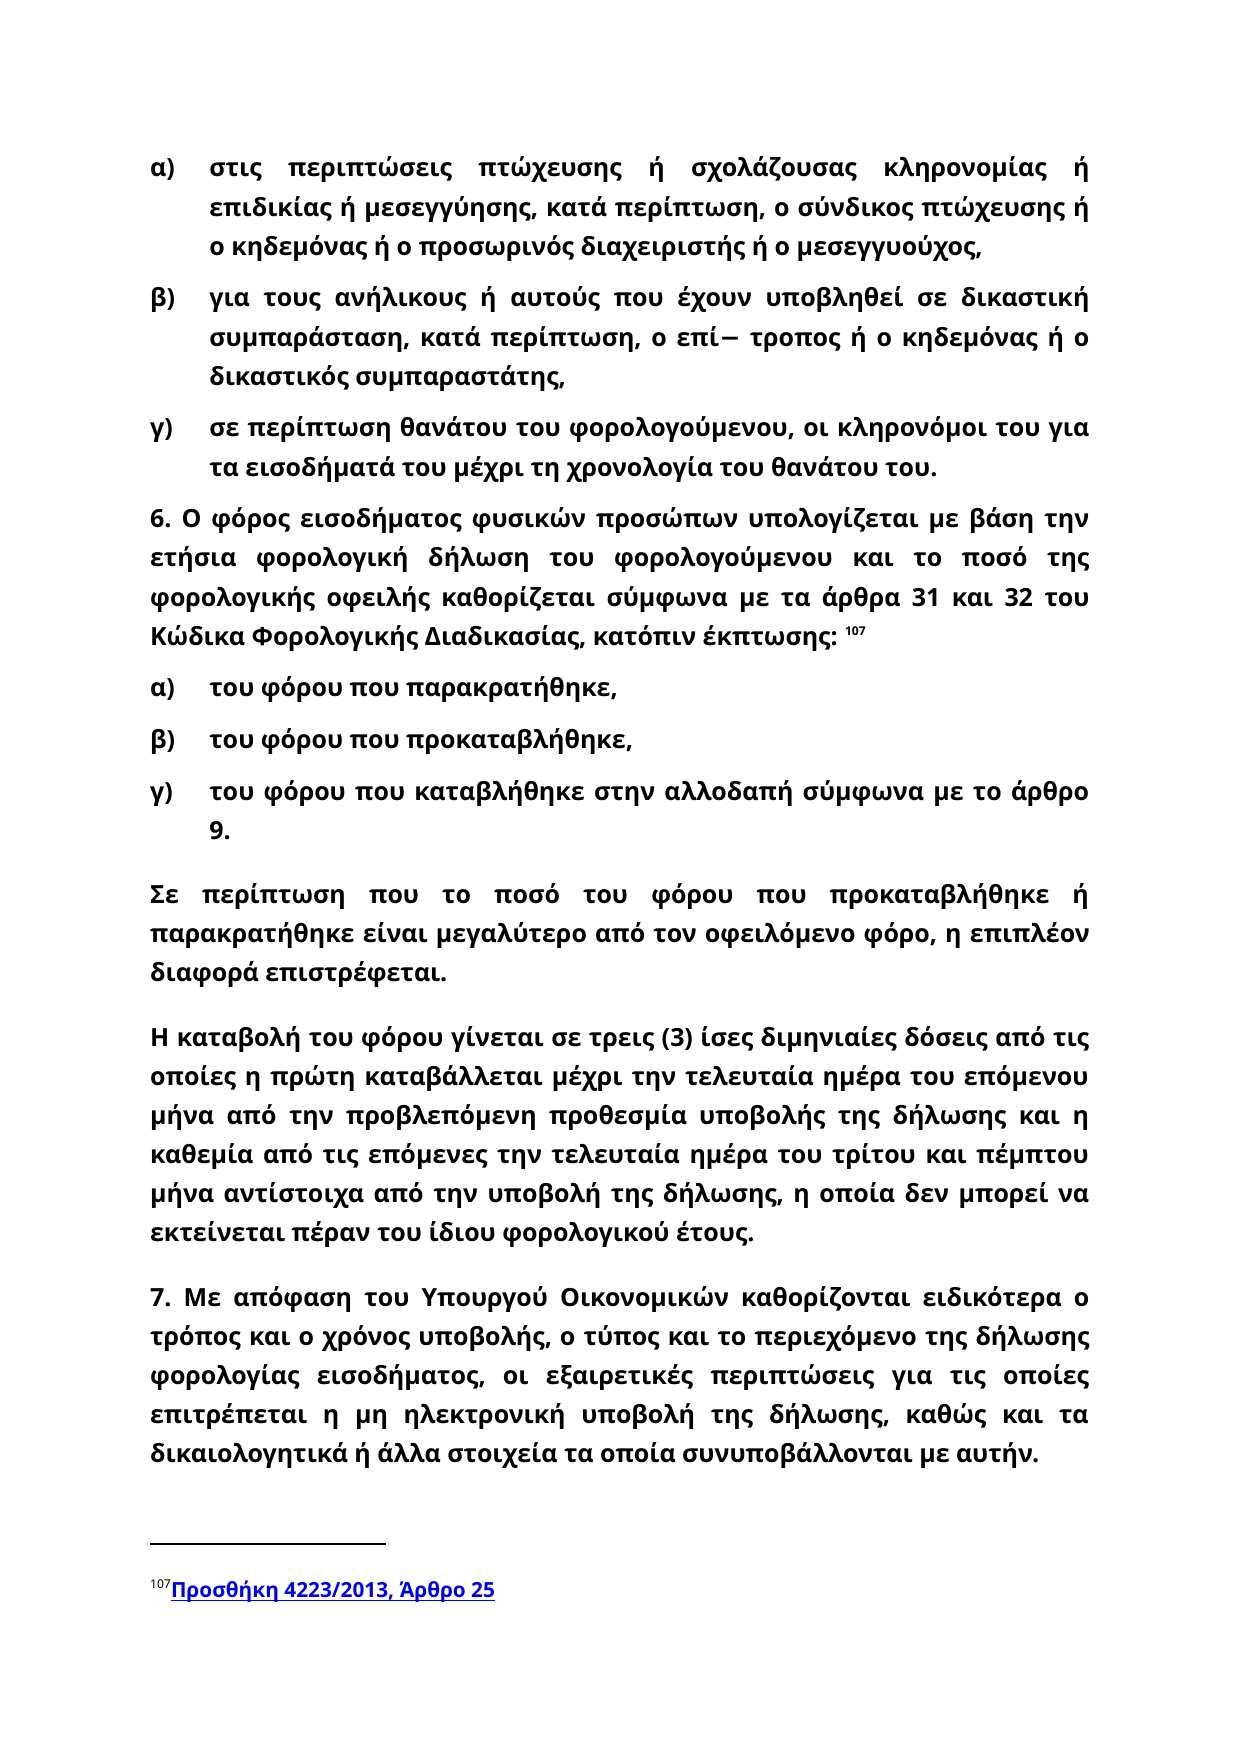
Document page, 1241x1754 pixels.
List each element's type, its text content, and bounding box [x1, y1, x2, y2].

list γ) του φόρου που καταβλήθηκε στην αλλοδαπή σύμφωνα με το άρθρο 9. [150, 773, 1090, 847]
text Προσθήκη 4223/2013, Άρθρο 25 [150, 1576, 1090, 1604]
text 6. Ο φόρος εισοδήματος φυσικών προσώπων υπολογίζεται με βάση την ετήσια φορολογική δήλωση του φορολογούμενου και το ποσό της φορολογικής οφειλής καθορίζεται σύμφωνα με τα άρθρα 31 και 32 του Κώδικα Φορολογικής Διαδικασίας, κατόπιν έκπτωσης: [150, 501, 1090, 652]
list β) του φόρου που προκαταβλήθηκε, [150, 722, 1090, 756]
text 7. Με απόφαση του Υπουργού Οικονομικών καθορίζονται ειδικότερα ο τρόπος και ο χρόνος υποβολής, ο τύπος και το περιεχόμενο της δήλωσης φορολογίας εισοδήματος, οι εξαιρετικές περιπτώσεις για τις οποίες επιτρέπεται η μη ηλεκτρονική υποβολή της δήλωσης, καθώς και τα δικαιολογητικά ή άλλα στοιχεία τα οποία συνυποβάλλονται με αυτήν. [150, 1279, 1090, 1470]
text Σε περίπτωση που το ποσό του φόρου που προκαταβλήθηκε ή παρακρατήθηκε είναι μεγαλύτερο από τον οφειλόμενο φόρο, η επιπλέον διαφορά επιστρέφεται. [150, 877, 1090, 989]
list α) στις περιπτώσεις πτώχευσης ή σχολάζουσας κληρονομίας ή επιδικίας ή μεσεγγύησης, κατά περίπτωση, ο σύνδικος πτώχευσης ή ο κηδεμόνας ή ο προσωρινός διαχειριστής ή ο μεσεγγυούχος, [150, 150, 1090, 262]
list α) του φόρου που παρακρατήθηκε, [150, 670, 1090, 704]
list β) για τους ανήλικους ή αυτούς που έχουν υποβληθεί σε δικαστική συμπαράσταση, κατά περίπτωση, ο επί− τροπος ή ο κηδεμόνας ή ο δικαστικός συμπαραστάτης, [150, 280, 1090, 392]
text Η καταβολή του φόρου γίνεται σε τρεις (3) ίσες διμηνιαίες δόσεις από τις οποίες η πρώτη καταβάλλεται μέχρι την τελευταία ημέρα του επόμενου μήνα από την προβλεπόμενη προθεσμία υποβολής της δήλωσης και η καθεμία από τις επόμενες την τελευταία ημέρα του τρίτου και πέμπτου μήνα αντίστοιχα από την υποβολή της δήλωσης, η οποία δεν μπορεί να εκτείνεται πέραν του ίδιου φορολογικού έτους. [150, 1019, 1090, 1249]
list γ) σε περίπτωση θανάτου του φορολογούμενου, οι κληρονόμοι του για τα εισοδήματά του μέχρι τη χρονολογία του θανάτου του. [150, 410, 1090, 483]
